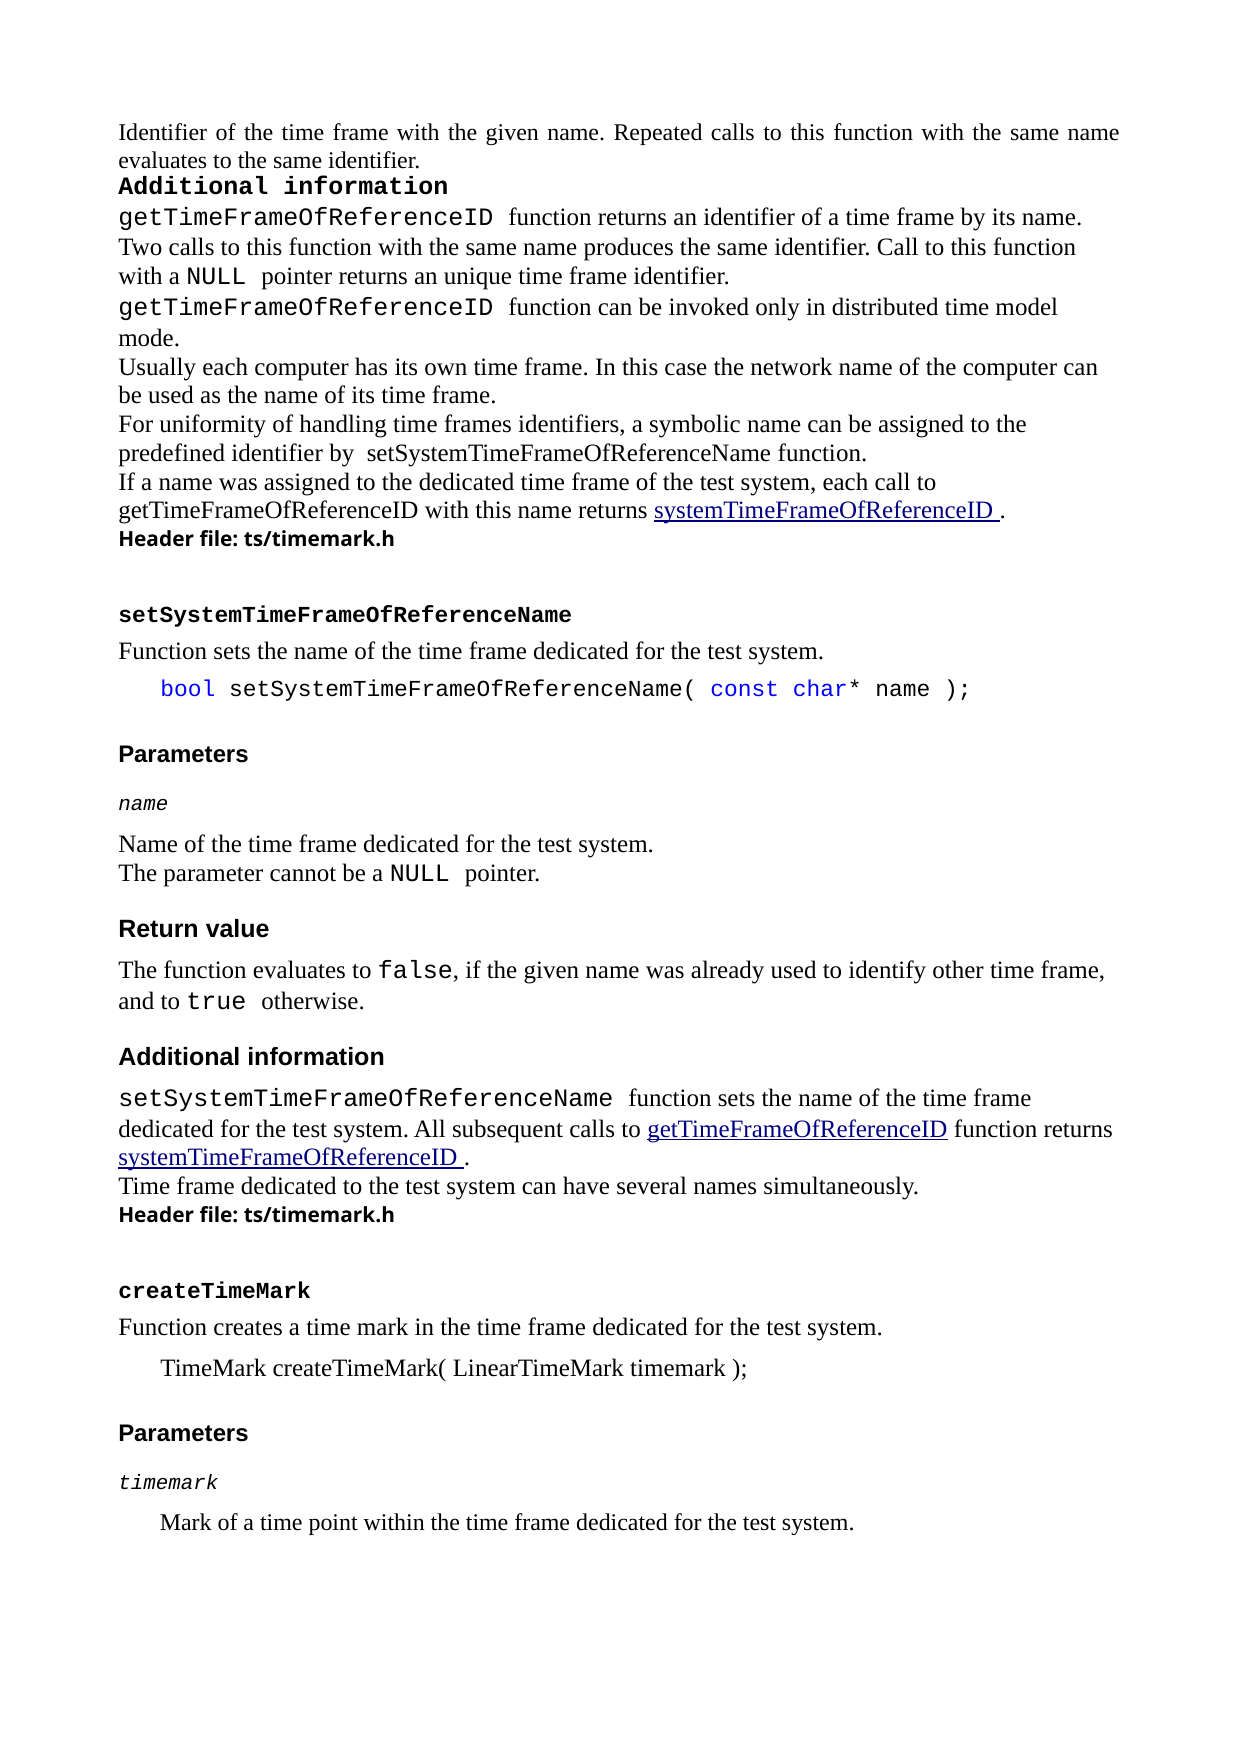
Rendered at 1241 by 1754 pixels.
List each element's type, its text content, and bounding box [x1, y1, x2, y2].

text Usually each computer has its own time frame. In this case the network name of the computer can be used as the name of its time frame. [118, 352, 1122, 409]
text For uniformity of handling time frames identifiers, a symbolic name can be assigned to the predefined identifier by setSystemTimeFrameOfReferenceName function. [118, 409, 1122, 467]
text getTimeFrameOfReferenceID function returns an identifier of a time frame by its name. Two calls to this function with the same name produces the same identifier. Call to this function with a NULL pointer returns an unique time frame identifier. [118, 202, 1122, 292]
text Function sets the name of the time frame dedicated for the test system. [118, 636, 1122, 664]
text Header file: ts/timemark.h [118, 1200, 1122, 1228]
text timemark [118, 1472, 1122, 1495]
text The function evaluates to false, if the given name was already used to identify other time frame, and to true otherwise. [118, 955, 1122, 1017]
text If a name was assigned to the dedicated time frame of the test system, each call to getTimeFrameOfReferenceID with this name returns systemTimeFrameOfReferenceID . [118, 467, 1122, 524]
text Time frame dedicated to the test system can have several names simultaneously. [118, 1171, 1122, 1200]
subtitle createTimeMark [118, 1279, 1122, 1305]
text Function creates a time mark in the time frame dedicated for the test system. [118, 1312, 1122, 1340]
text TimeMark createTimeMark( LinearTimeMark timemark ); [160, 1353, 1122, 1382]
subtitle Parameters [118, 740, 1122, 768]
subtitle Parameters [118, 1419, 1122, 1447]
text Additional information [118, 173, 1122, 202]
subtitle Additional information [118, 1042, 1122, 1070]
text bool setSystemTimeFrameOfReferenceName( const char* name ); [160, 677, 1122, 703]
subtitle Return value [118, 914, 1122, 942]
text setSystemTimeFrameOfReferenceName function sets the name of the time frame dedicated for the test system. All subsequent calls to getTimeFrameOfReferenceID function returns systemTimeFrameOfReferenceID . [118, 1083, 1122, 1171]
text Mark of a time point within the time frame dedicated for the test system. [159, 1508, 1122, 1535]
text The parameter cannot be a NULL pointer. [118, 858, 1122, 889]
text Header file: ts/timemark.h [118, 524, 1122, 553]
text Identifier of the time frame with the given name. Repeated calls to this function with the same name evaluates to the same identifier. [118, 118, 1122, 173]
text getTimeFrameOfReferenceID function can be invoked only in distributed time model mode. [118, 292, 1122, 352]
text name [118, 793, 1122, 817]
subtitle setSystemTimeFrameOfReferenceName [118, 603, 1122, 629]
text Name of the time frame dedicated for the test system. [118, 829, 1122, 858]
